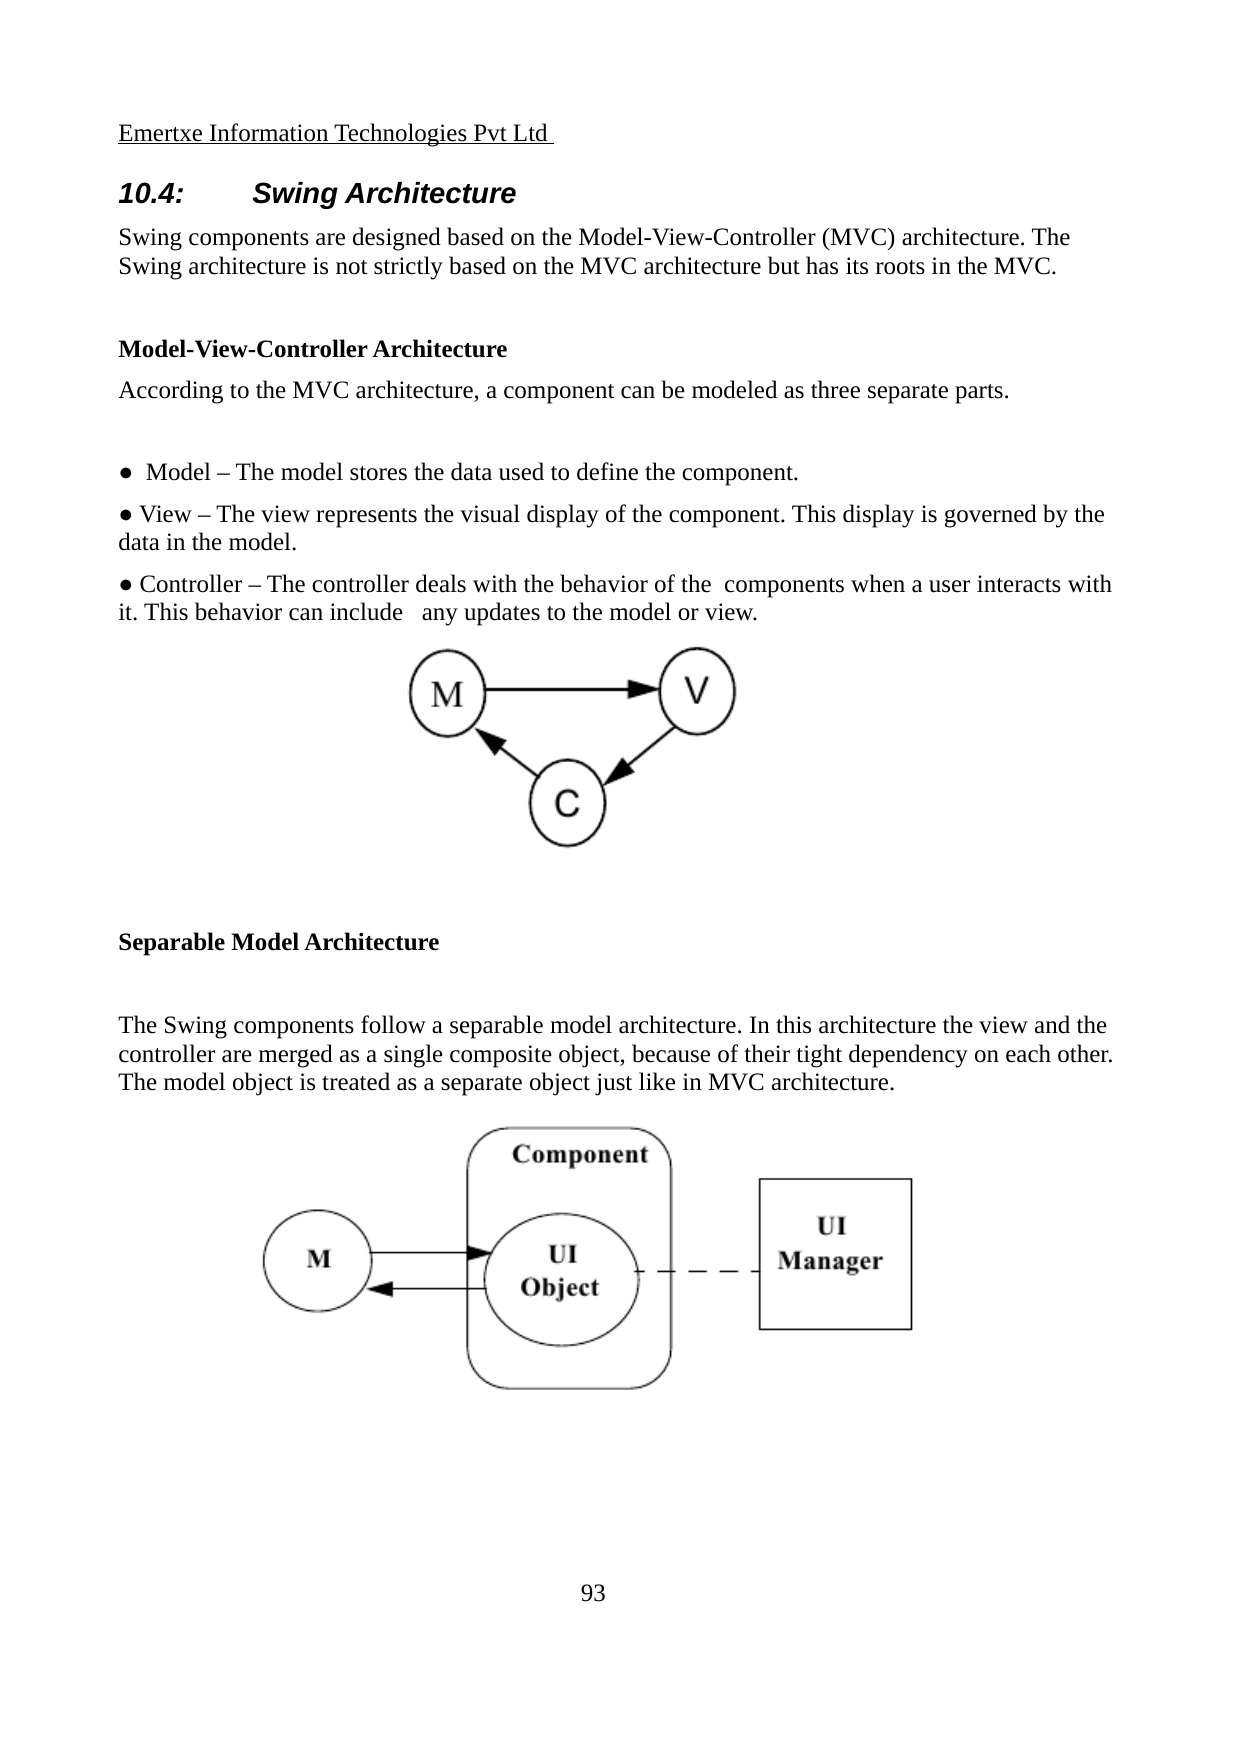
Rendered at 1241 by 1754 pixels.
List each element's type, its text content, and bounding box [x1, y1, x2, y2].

text Swing components are designed based on the Model-View-Controller (MVC) architecture. The Swing architecture is not strictly based on the MVC architecture but has its roots in the MVC. [118, 222, 1122, 280]
text ● Model – The model stores the data used to define the component. [118, 457, 1122, 486]
picture [319, 638, 921, 875]
subtitle Swing Architecture [118, 176, 1122, 210]
text Separable Model Architecture [118, 927, 1122, 956]
picture [243, 1108, 997, 1426]
text ● View – The view represents the visual display of the component. This display is governed by the data in the model. [118, 499, 1122, 556]
text According to the MVC architecture, a component can be modeled as three separate parts. [118, 375, 1122, 404]
text Model-View-Controller Architecture [118, 334, 1122, 362]
text ● Controller – The controller deals with the behavior of the components when a user interacts with it. This behavior can include any updates to the model or view. [118, 569, 1122, 626]
text The Swing components follow a separable model architecture. In this architecture the view and the controller are merged as a single composite object, because of their tight dependency on each other. The model object is treated as a separate object just like in MVC architecture. [118, 1010, 1122, 1096]
